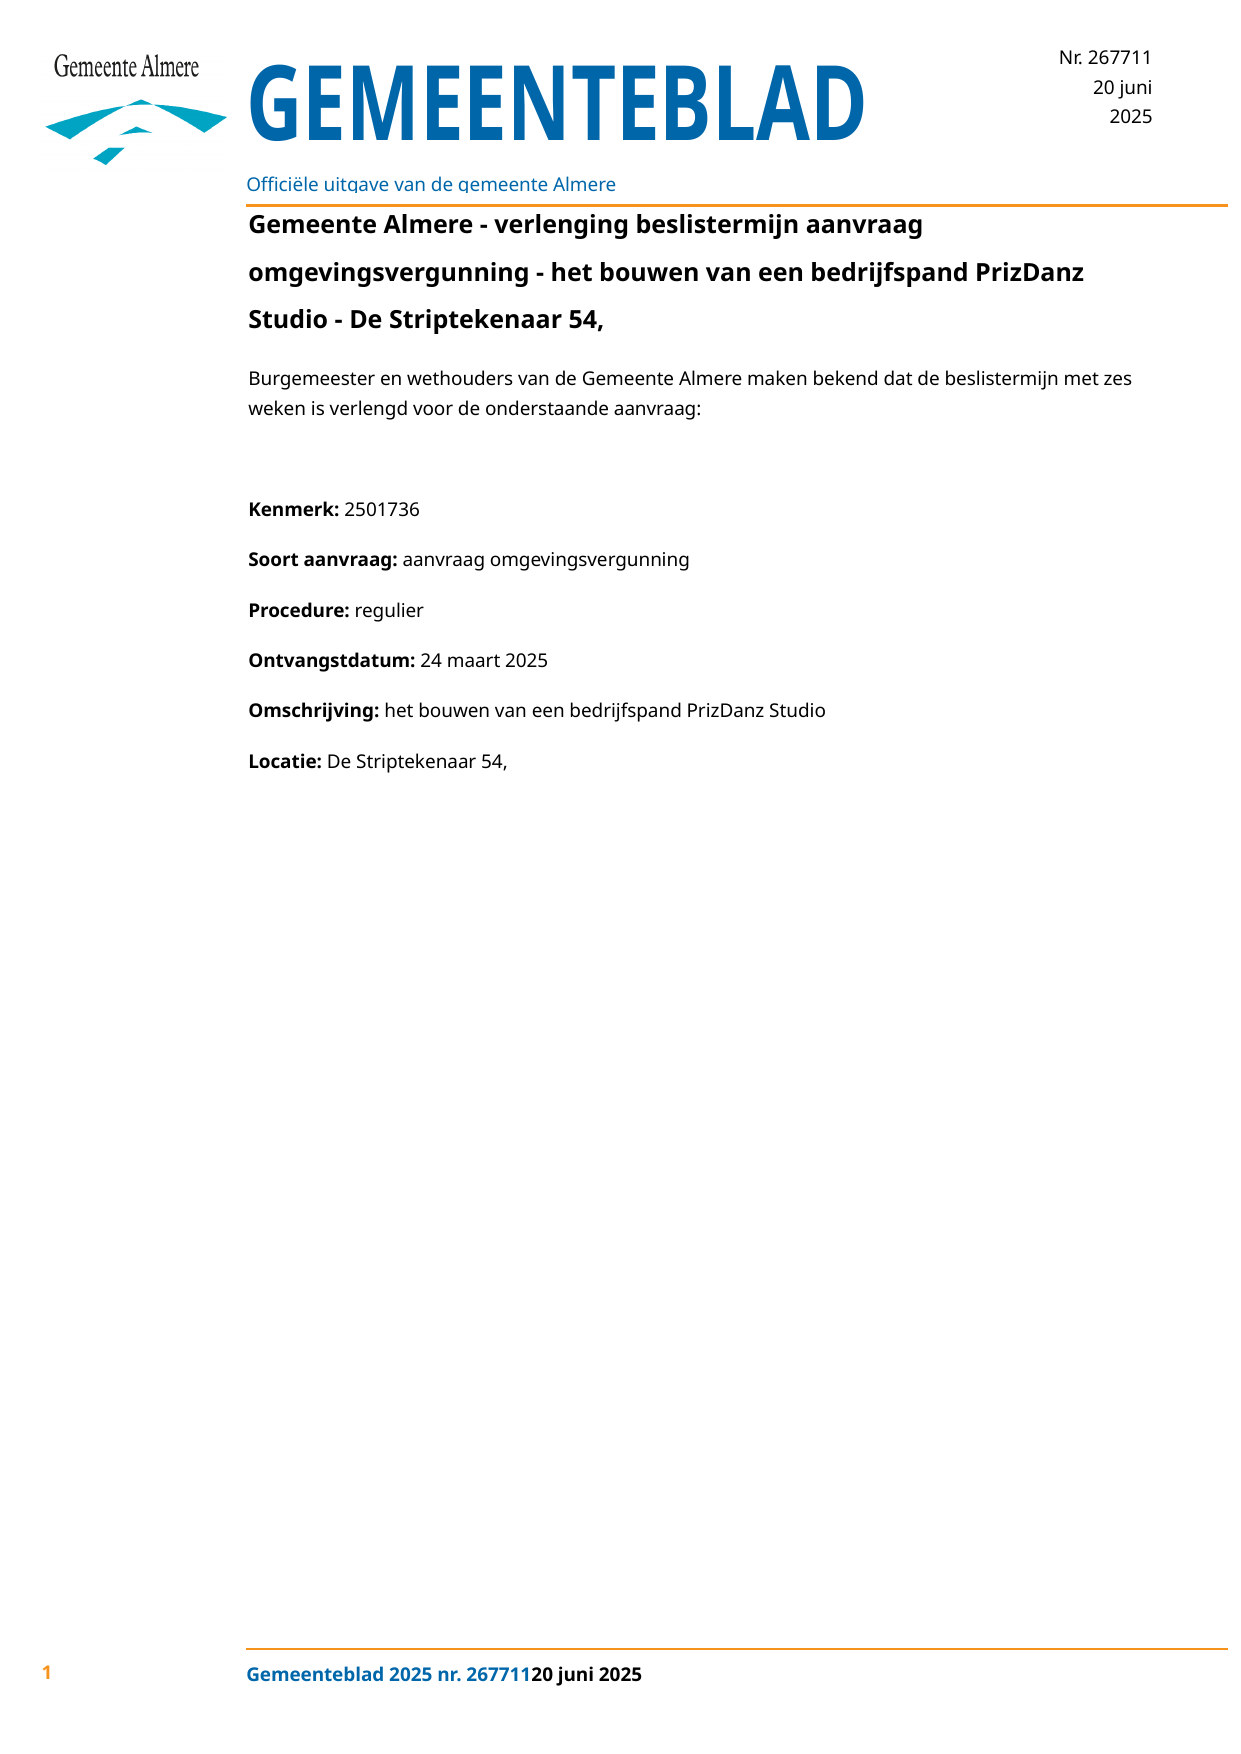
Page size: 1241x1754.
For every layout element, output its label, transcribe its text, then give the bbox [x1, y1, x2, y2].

text Omschrijving: het bouwen van een bedrijfspand PrizDanz Studio [248, 698, 1152, 723]
text Ontvangstdatum: 24 maart 2025 [248, 647, 1152, 673]
text Burgemeester en wethouders van de Gemeente Almere maken bekend dat de beslistermijn met zes weken is verlengd voor de onderstaande aanvraag: [248, 366, 1152, 421]
picture [41, 47, 231, 172]
text Locatie: De Striptekenaar 54, [248, 748, 1152, 774]
text Gemeente Almere - verlenging beslistermijn aanvraag omgevingsvergunning - het bouwen van een bedrijfspand PrizDanz Studio - De Striptekenaar 54, [248, 207, 1152, 336]
text Procedure: regulier [248, 597, 1152, 622]
text Kenmerk: 2501736 [248, 496, 1152, 522]
text Soort aanvraag: aanvraag omgevingsvergunning [248, 546, 1152, 572]
